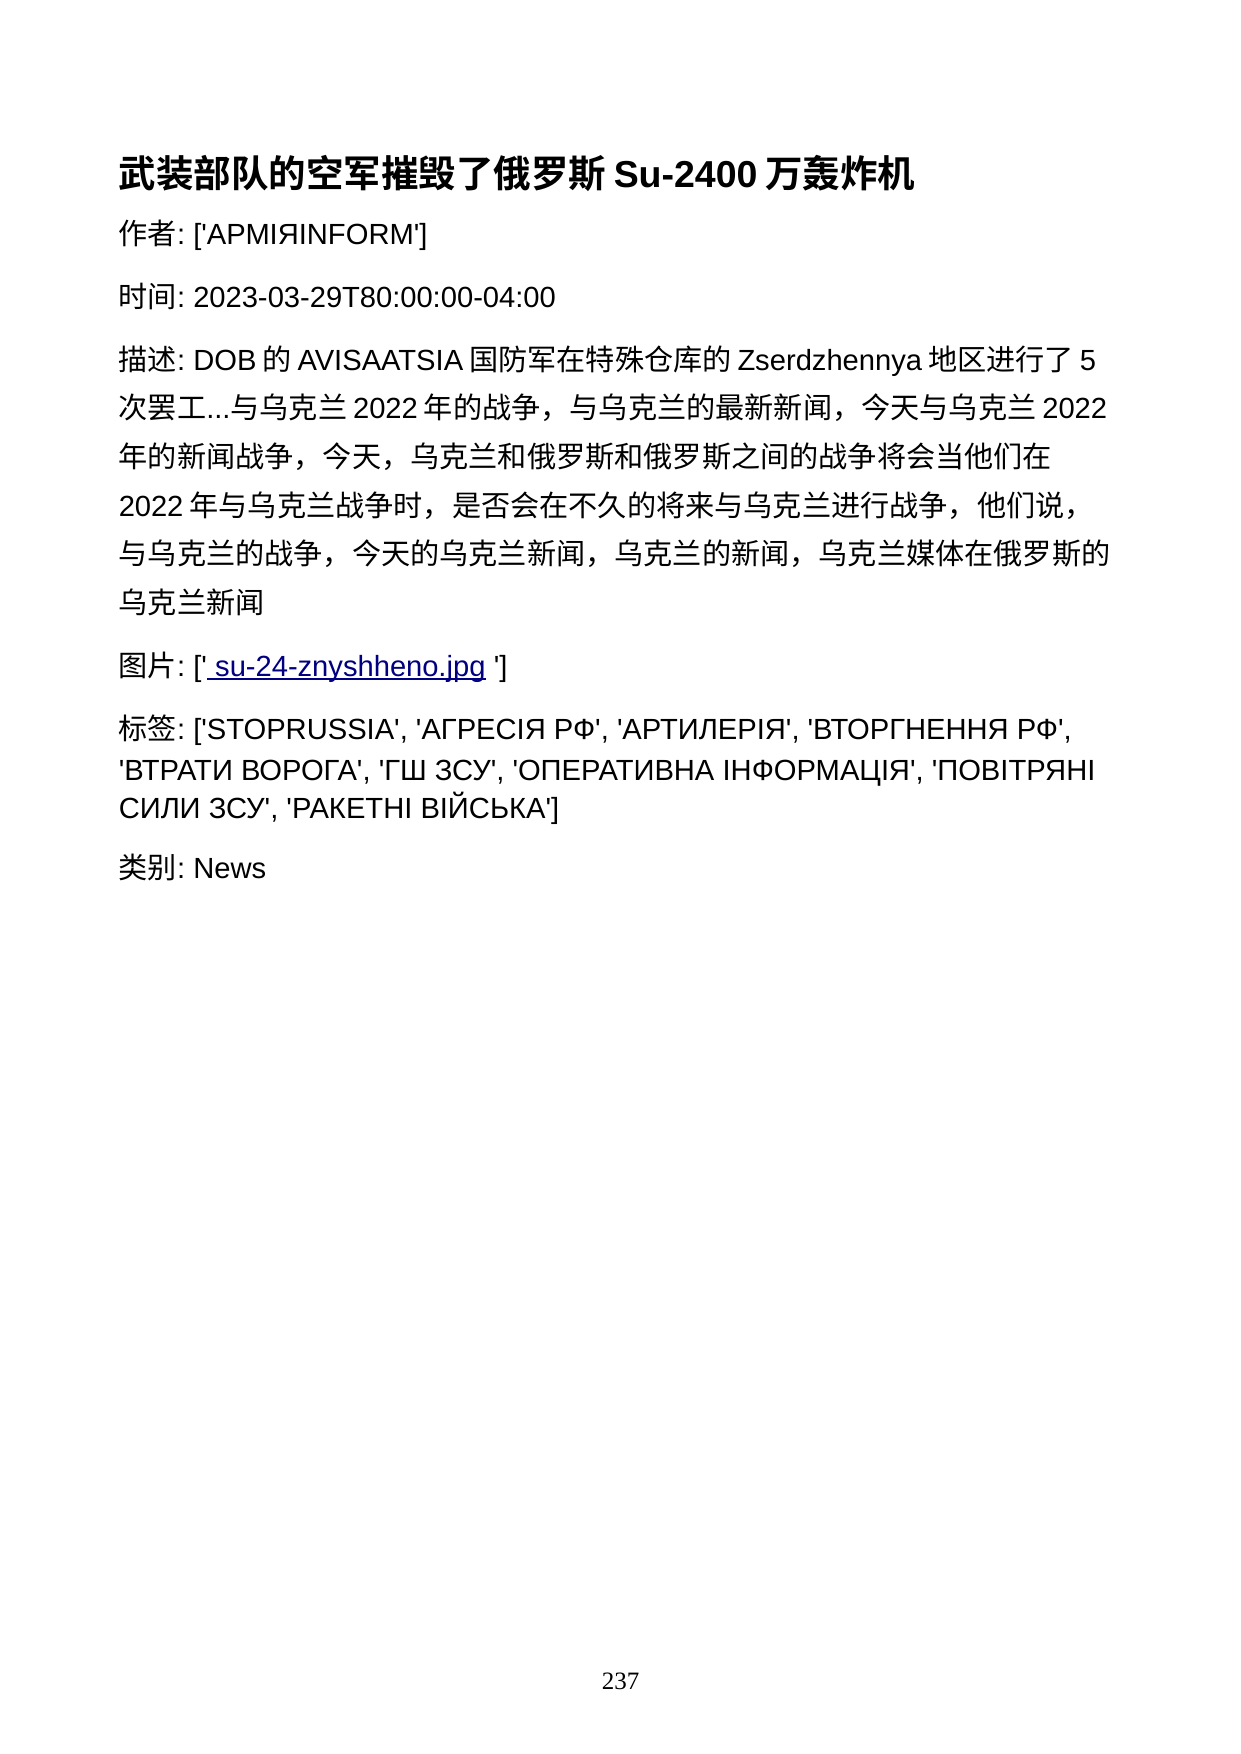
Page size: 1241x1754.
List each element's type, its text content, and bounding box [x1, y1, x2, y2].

text 标签: ['STOPRUSSIA', 'АГРЕСІЯ РФ', 'АРТИЛЕРІЯ', 'ВТОРГНЕННЯ РФ', 'ВТРАТИ ВОРОГА', 'ГШ ЗСУ', 'ОПЕРАТИВНА ІНФОРМАЦІЯ', 'ПОВІТРЯНІ СИЛИ ЗСУ', 'РАКЕТНІ ВІЙСЬКА'] [118, 706, 1122, 825]
text 描述: DOB的AVISAATSIA国防军在特殊仓库的Zserdzhennya地区进行了5次罢工...与乌克兰2022年的战争，与乌克兰的最新新闻，今天与乌克兰2022年的新闻战争，今天，乌克兰和俄罗斯和俄罗斯之间的战争将会当他们在2022年与乌克兰战争时，是否会在不久的将来与乌克兰进行战争，他们说，与乌克兰的战争，今天的乌克兰新闻，乌克兰的新闻，乌克兰媒体在俄罗斯的乌克兰新闻 [118, 337, 1122, 622]
subtitle 武装部队的空军摧毁了俄罗斯Su-2400万轰炸机 [118, 143, 1122, 198]
text 作者: ['АРМІЯINFORM'] [118, 210, 1122, 253]
text 时间: 2023-03-29T80:00:00-04:00 [118, 273, 1122, 316]
text 图片: [' su-24-znyshheno.jpg '] [118, 642, 1122, 685]
text 类别: News [118, 844, 1122, 887]
